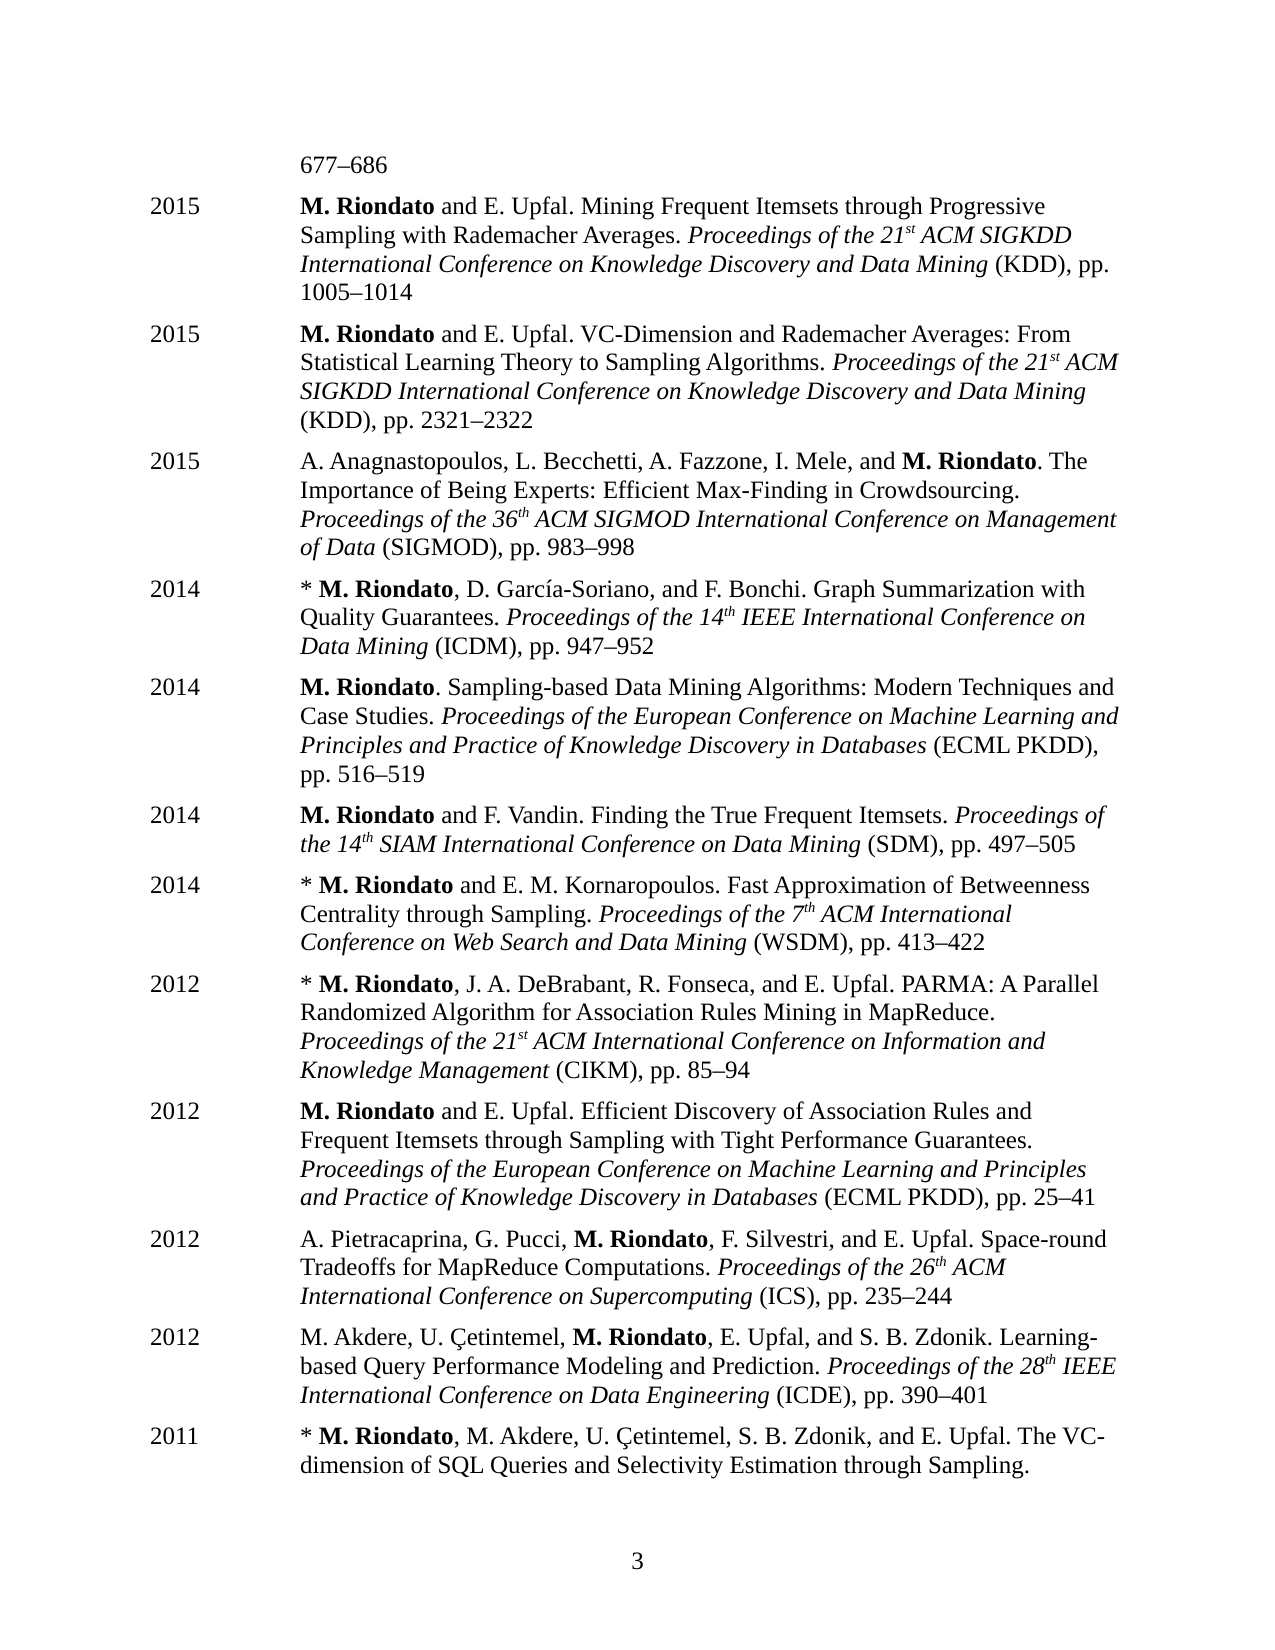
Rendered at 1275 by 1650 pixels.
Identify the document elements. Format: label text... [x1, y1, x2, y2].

text 2011 * M. Riondato, M. Akdere, U. Çetintemel, S. B. Zdonik, and E. Upfal. The VC-dimension of SQL Queries and Selectivity Estimation through Sampling. [150, 1421, 1125, 1479]
text 2015 M. Riondato and E. Upfal. VC-Dimension and Rademacher Averages: From Statistical Learning Theory to Sampling Algorithms. Proceedings of the 21st ACM SIGKDD International Conference on Knowledge Discovery and Data Mining (KDD), pp. 2321–2322 [150, 319, 1125, 434]
text 2012 M. Akdere, U. Çetintemel, M. Riondato, E. Upfal, and S. B. Zdonik. Learning-based Query Performance Modeling and Prediction. Proceedings of the 28th IEEE International Conference on Data Engineering (ICDE), pp. 390–401 [150, 1322, 1125, 1409]
text 2015 A. Anagnastopoulos, L. Becchetti, A. Fazzone, I. Mele, and M. Riondato. The Importance of Being Experts: Efficient Max-Finding in Crowdsourcing. Proceedings of the 36th ACM SIGMOD International Conference on Management of Data (SIGMOD), pp. 983–998 [150, 446, 1125, 561]
text 2012 A. Pietracaprina, G. Pucci, M. Riondato, F. Silvestri, and E. Upfal. Space-round Tradeoffs for MapReduce Computations. Proceedings of the 26th ACM International Conference on Supercomputing (ICS), pp. 235–244 [150, 1224, 1125, 1310]
text 2014 M. Riondato and F. Vandin. Finding the True Frequent Itemsets. Proceedings of the 14th SIAM International Conference on Data Mining (SDM), pp. 497–505 [150, 800, 1125, 857]
text 2012 M. Riondato and E. Upfal. Efficient Discovery of Association Rules and Frequent Itemsets through Sampling with Tight Performance Guarantees. Proceedings of the European Conference on Machine Learning and Principles and Practice of Knowledge Discovery in Databases (ECML PKDD), pp. 25–41 [150, 1096, 1125, 1211]
text 2012 * M. Riondato, J. A. DeBrabant, R. Fonseca, and E. Upfal. PARMA: A Parallel Randomized Algorithm for Association Rules Mining in MapReduce. Proceedings of the 21st ACM International Conference on Information and Knowledge Management (CIKM), pp. 85–94 [150, 969, 1125, 1084]
text 2015 M. Riondato and E. Upfal. Mining Frequent Itemsets through Progressive Sampling with Rademacher Averages. Proceedings of the 21st ACM SIGKDD International Conference on Knowledge Discovery and Data Mining (KDD), pp. 1005–1014 [150, 191, 1125, 306]
text 2014 * M. Riondato, D. García-Soriano, and F. Bonchi. Graph Summarization with Quality Guarantees. Proceedings of the 14th IEEE International Conference on Data Mining (ICDM), pp. 947–952 [150, 574, 1125, 660]
text 2014 * M. Riondato and E. M. Kornaropoulos. Fast Approximation of Betweenness Centrality through Sampling. Proceedings of the 7th ACM International Conference on Web Search and Data Mining (WSDM), pp. 413–422 [150, 870, 1125, 956]
text 677–686 [150, 150, 1125, 179]
text 2014 M. Riondato. Sampling-based Data Mining Algorithms: Modern Techniques and Case Studies. Proceedings of the European Conference on Machine Learning and Principles and Practice of Knowledge Discovery in Databases (ECML PKDD), pp. 516–519 [150, 672, 1125, 787]
